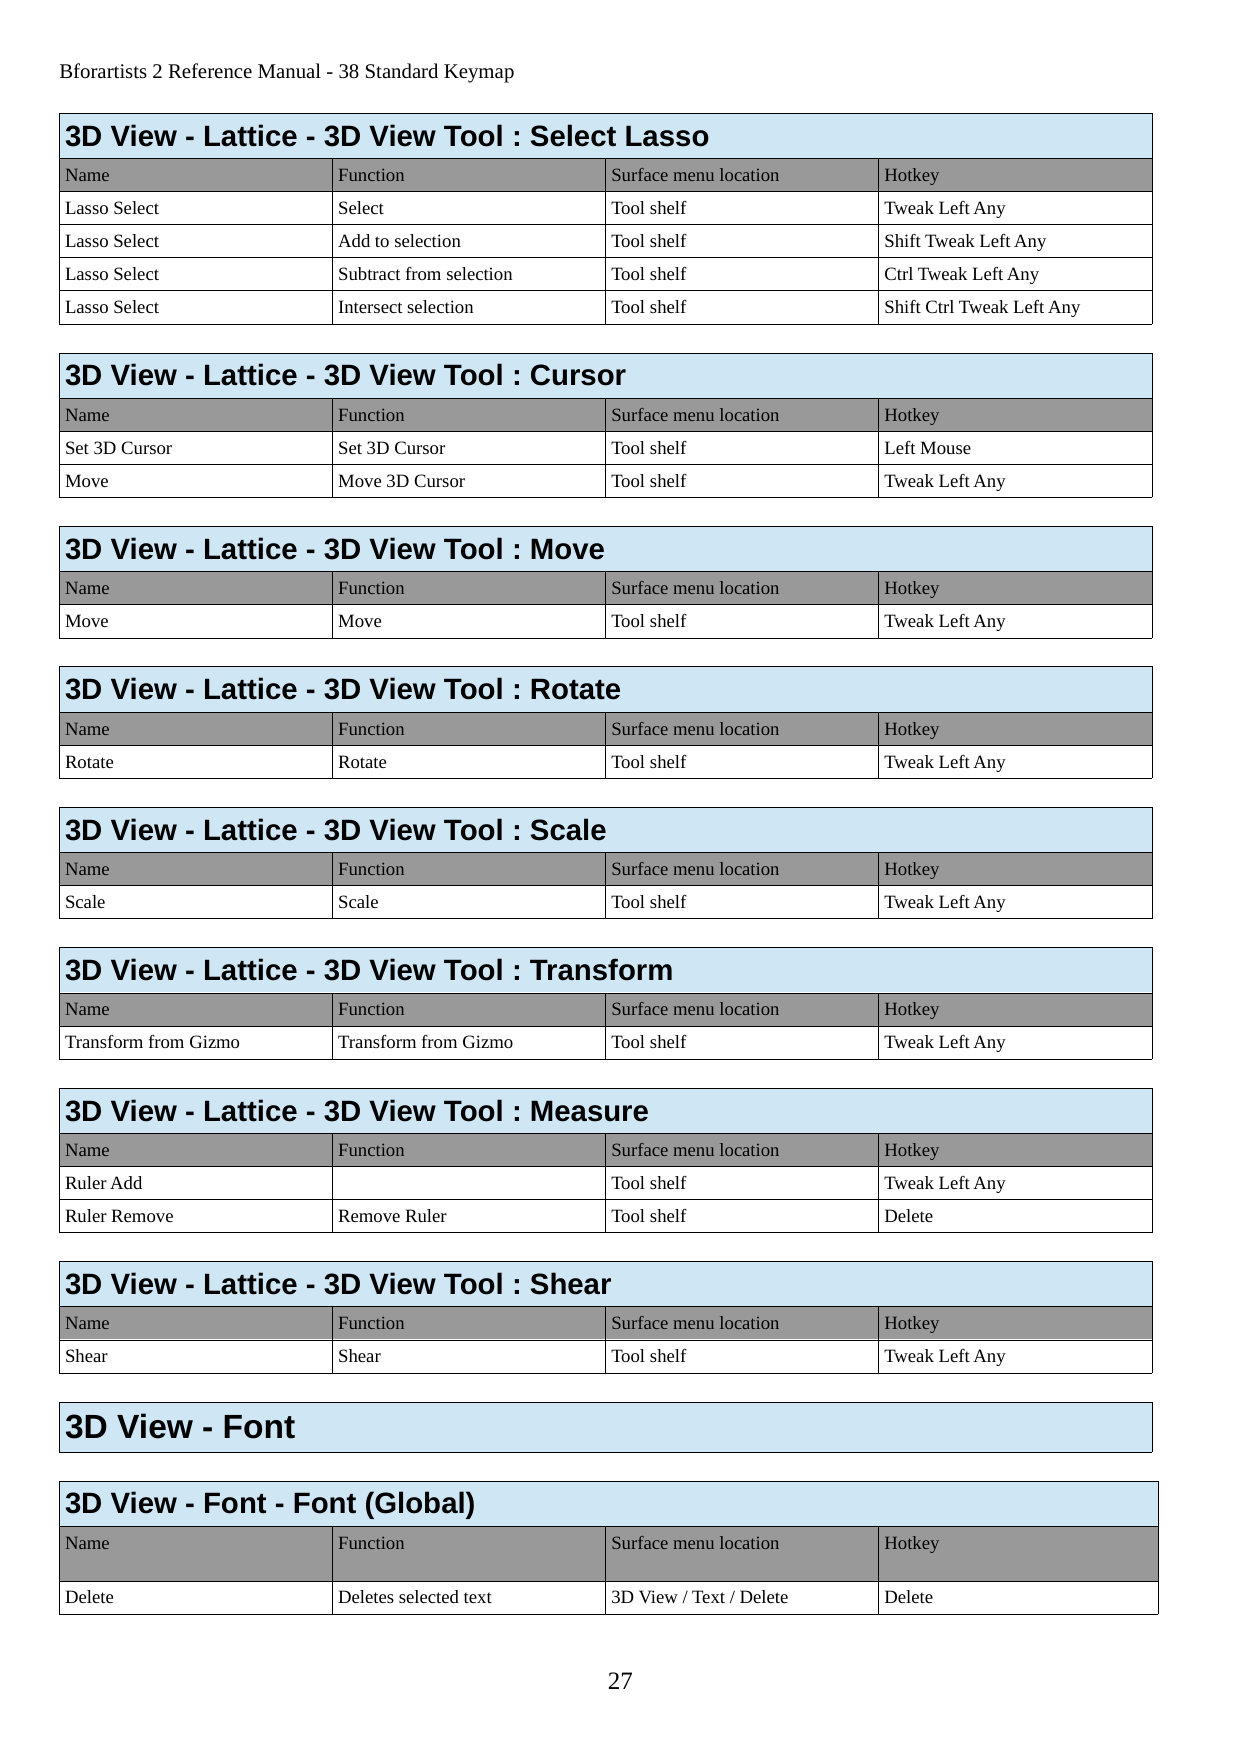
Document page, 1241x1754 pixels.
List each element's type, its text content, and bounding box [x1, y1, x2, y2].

table_cell Scale [60, 886, 332, 918]
table_cell Function [333, 713, 605, 745]
table_cell 3D View / Text / Delete [606, 1582, 878, 1614]
table_cell Transform from Gizmo [333, 1027, 605, 1059]
table_cell Function [333, 994, 605, 1026]
table_cell Lasso Select [60, 225, 332, 257]
table_cell Name [60, 853, 332, 885]
table_cell Tool shelf [606, 225, 878, 257]
table_cell Surface menu location [606, 994, 878, 1026]
table_header 3D View - Lattice - 3D View Tool : Shear [60, 1262, 1152, 1306]
table_cell Delete [879, 1582, 1158, 1614]
table_cell Hotkey [879, 1307, 1152, 1339]
table_cell Tool shelf [606, 192, 878, 224]
table_cell Lasso Select [60, 291, 332, 323]
table_cell Ctrl Tweak Left Any [879, 258, 1152, 290]
table_cell Function [333, 572, 605, 604]
table_cell Tool shelf [606, 1027, 878, 1059]
table_cell Move [60, 605, 332, 637]
table_header 3D View - Lattice - 3D View Tool : Transform [60, 948, 1152, 992]
table_cell Hotkey [879, 1134, 1152, 1166]
table_cell Move 3D Cursor [333, 465, 605, 497]
table_cell Shift Tweak Left Any [879, 225, 1152, 257]
table_cell Tool shelf [606, 1341, 878, 1373]
table_cell Tweak Left Any [879, 746, 1152, 778]
table_cell Tweak Left Any [879, 1027, 1152, 1059]
table_cell Hotkey [879, 159, 1152, 191]
table_cell Hotkey [879, 399, 1152, 431]
table_cell Hotkey [879, 853, 1152, 885]
table_cell Tool shelf [606, 465, 878, 497]
table_cell Surface menu location [606, 572, 878, 604]
table_cell Tweak Left Any [879, 1341, 1152, 1373]
table_cell Shear [60, 1341, 332, 1373]
table_cell Surface menu location [606, 1134, 878, 1166]
table_cell Remove Ruler [333, 1200, 605, 1232]
table_cell Shear [333, 1341, 605, 1373]
table_cell Add to selection [333, 225, 605, 257]
table_header 3D View - Lattice - 3D View Tool : Cursor [60, 354, 1152, 398]
table_cell Tweak Left Any [879, 605, 1152, 637]
table_cell Function [333, 1527, 605, 1581]
table_cell Name [60, 399, 332, 431]
table_cell Name [60, 1134, 332, 1166]
table_cell [333, 1167, 605, 1199]
table_cell Hotkey [879, 1527, 1158, 1581]
table_cell Lasso Select [60, 258, 332, 290]
table_cell Hotkey [879, 994, 1152, 1026]
table_header 3D View - Font - Font (Global) [60, 1482, 1158, 1526]
table_cell Name [60, 1307, 332, 1339]
table_cell Delete [60, 1582, 332, 1614]
table_cell Surface menu location [606, 713, 878, 745]
table_cell Tweak Left Any [879, 1167, 1152, 1199]
table_cell Subtract from selection [333, 258, 605, 290]
table_cell Surface menu location [606, 159, 878, 191]
table_cell Tool shelf [606, 886, 878, 918]
table_cell Delete [879, 1200, 1152, 1232]
table_cell Name [60, 713, 332, 745]
table_cell Function [333, 853, 605, 885]
table_cell Scale [333, 886, 605, 918]
table_cell Function [333, 1307, 605, 1339]
table_cell Transform from Gizmo [60, 1027, 332, 1059]
table_cell Rotate [333, 746, 605, 778]
table_cell Function [333, 399, 605, 431]
table_cell Rotate [60, 746, 332, 778]
table_cell Set 3D Cursor [60, 432, 332, 464]
table_cell Surface menu location [606, 1527, 878, 1581]
table_cell Name [60, 159, 332, 191]
table_cell Tool shelf [606, 605, 878, 637]
table_cell Ruler Add [60, 1167, 332, 1199]
table_cell Hotkey [879, 713, 1152, 745]
table_cell Function [333, 1134, 605, 1166]
table_cell Move [60, 465, 332, 497]
table_cell Tool shelf [606, 1167, 878, 1199]
table_header 3D View - Lattice - 3D View Tool : Select Lasso [60, 114, 1152, 158]
table_cell Tool shelf [606, 432, 878, 464]
table_header 3D View - Lattice - 3D View Tool : Move [60, 527, 1152, 571]
table_cell Tool shelf [606, 746, 878, 778]
table_cell Intersect selection [333, 291, 605, 323]
table_cell Move [333, 605, 605, 637]
table_cell Surface menu location [606, 399, 878, 431]
table_cell Name [60, 994, 332, 1026]
table_header 3D View - Lattice - 3D View Tool : Rotate [60, 667, 1152, 712]
table_cell Deletes selected text [333, 1582, 605, 1614]
table_cell Tool shelf [606, 291, 878, 323]
table_cell Tool shelf [606, 1200, 878, 1232]
table_cell Surface menu location [606, 853, 878, 885]
table_cell Name [60, 572, 332, 604]
table_cell Ruler Remove [60, 1200, 332, 1232]
table_cell Surface menu location [606, 1307, 878, 1339]
table_header 3D View - Lattice - 3D View Tool : Measure [60, 1089, 1152, 1133]
table_cell Tweak Left Any [879, 192, 1152, 224]
table_cell Name [60, 1527, 332, 1581]
table_cell Tool shelf [606, 258, 878, 290]
table_cell Left Mouse [879, 432, 1152, 464]
table_cell Lasso Select [60, 192, 332, 224]
table_cell Tweak Left Any [879, 886, 1152, 918]
table_cell Tweak Left Any [879, 465, 1152, 497]
table_header 3D View - Lattice - 3D View Tool : Scale [60, 808, 1152, 852]
table_header 3D View - Font [60, 1403, 1152, 1452]
table_cell Set 3D Cursor [333, 432, 605, 464]
table_cell Select [333, 192, 605, 224]
table_cell Hotkey [879, 572, 1152, 604]
table_cell Shift Ctrl Tweak Left Any [879, 291, 1152, 323]
table_cell Function [333, 159, 605, 191]
